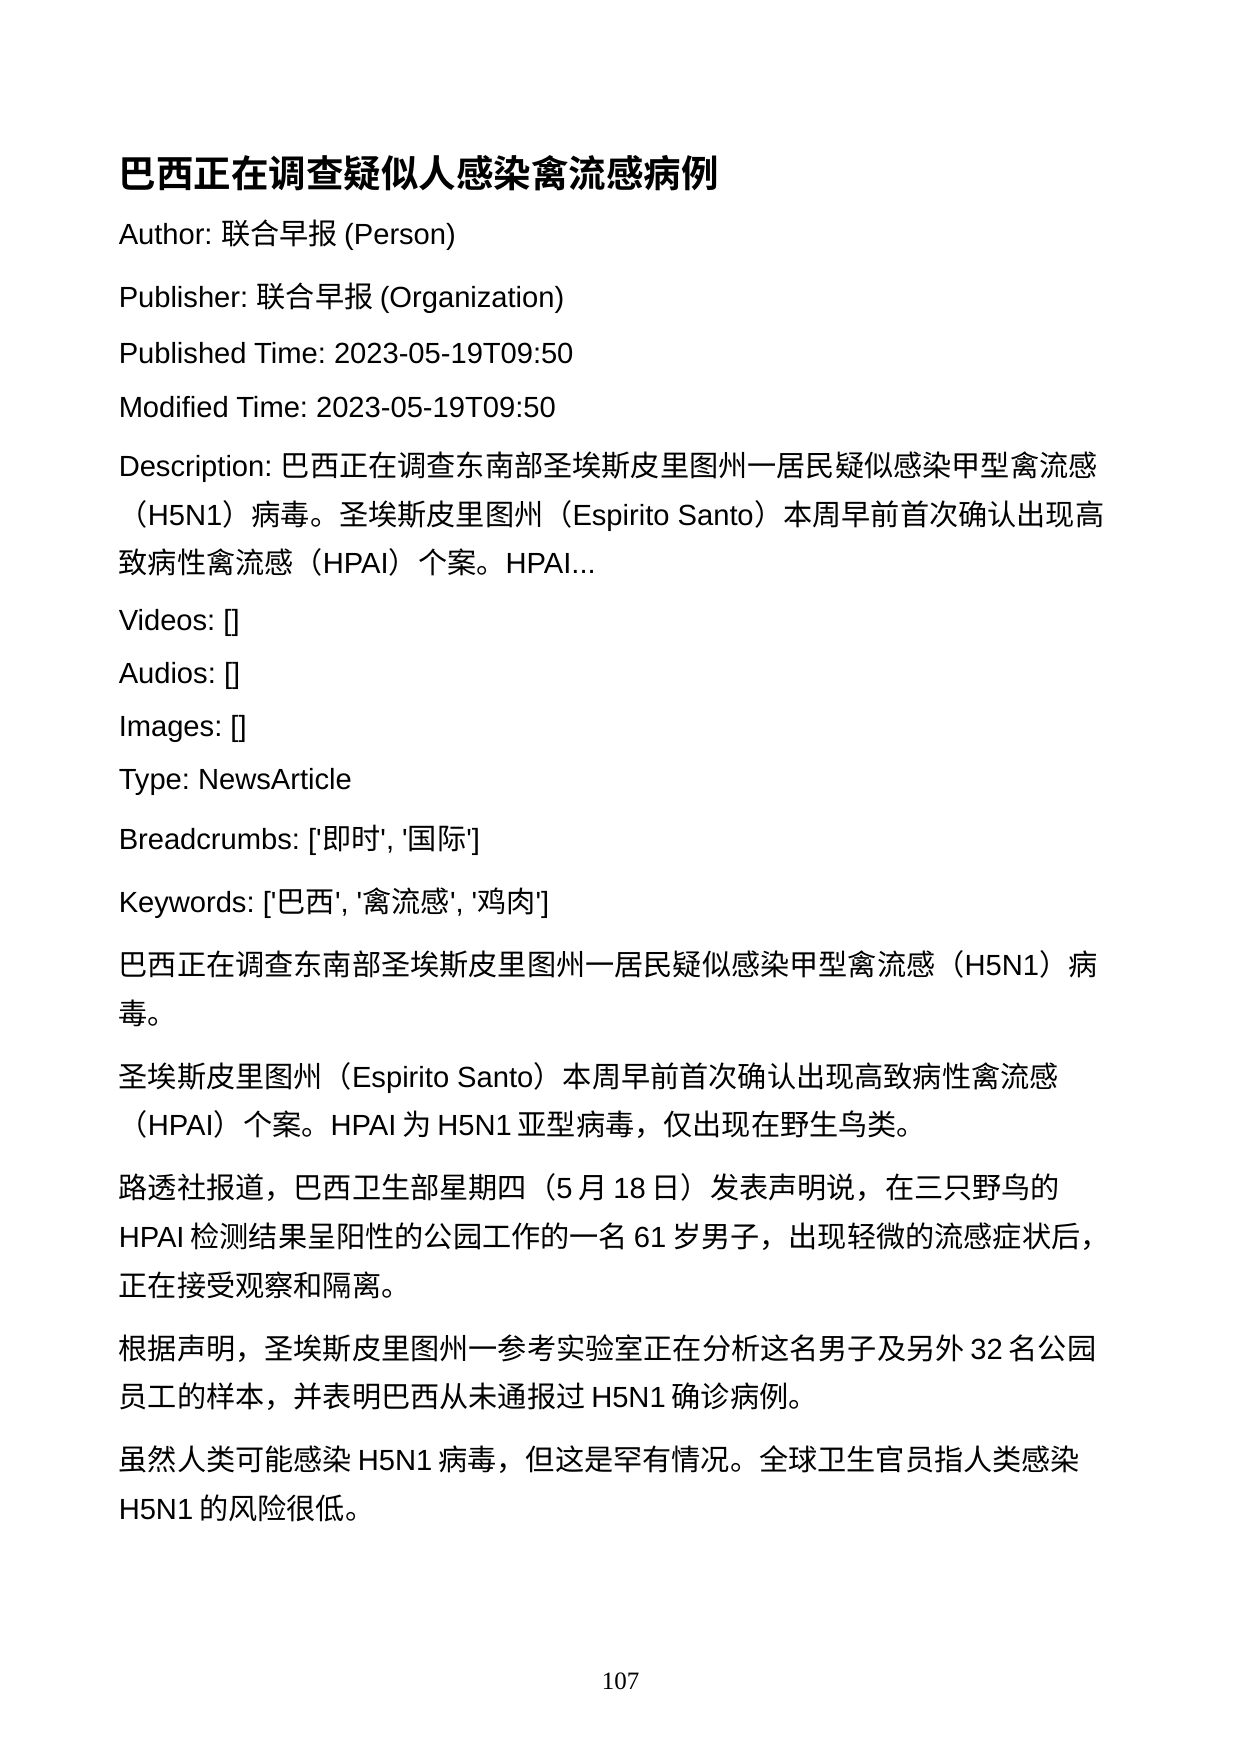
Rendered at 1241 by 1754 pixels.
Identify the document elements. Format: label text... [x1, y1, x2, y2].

text Keywords: ['巴西', '禽流感', '鸡肉'] [118, 879, 1122, 921]
text 圣埃斯皮里图州（Espirito Santo）本周早前首次确认出现高致病性禽流感（HPAI）个案。HPAI为H5N1亚型病毒，仅出现在野生鸟类。 [118, 1053, 1122, 1144]
text Author: 联合早报 (Person) [118, 210, 1122, 253]
subtitle 巴西正在调查疑似人感染禽流感病例 [118, 143, 1122, 198]
text 路透社报道，巴西卫生部星期四（5月18日）发表声明说，在三只野鸟的HPAI检测结果呈阳性的公园工作的一名61岁男子，出现轻微的流感症状后，正在接受观察和隔离。 [118, 1165, 1122, 1304]
text Type: NewsArticle [118, 762, 1122, 796]
text Videos: [] [118, 603, 1122, 637]
text 根据声明，圣埃斯皮里图州一参考实验室正在分析这名男子及另外32名公园员工的样本，并表明巴西从未通报过H5N1确诊病例。 [118, 1325, 1122, 1416]
text Publisher: 联合早报 (Organization) [118, 273, 1122, 316]
text Published Time: 2023-05-19T09:50 [118, 337, 1122, 370]
text Images: [] [118, 709, 1122, 743]
text Description: 巴西正在调查东南部圣埃斯皮里图州一居民疑似感染甲型禽流感（H5N1）病毒。圣埃斯皮里图州（Espirito Santo）本周早前首次确认出现高致病性禽流感（HPAI）个案。HPAI... [118, 443, 1122, 582]
text Breadcrumbs: ['即时', '国际'] [118, 816, 1122, 858]
text 虽然人类可能感染H5N1病毒，但这是罕有情况。全球卫生官员指人类感染H5N1的风险很低。 [118, 1437, 1122, 1528]
text 巴西正在调查东南部圣埃斯皮里图州一居民疑似感染甲型禽流感（H5N1）病毒。 [118, 942, 1122, 1033]
text Modified Time: 2023-05-19T09:50 [118, 390, 1122, 423]
text Audios: [] [118, 656, 1122, 690]
